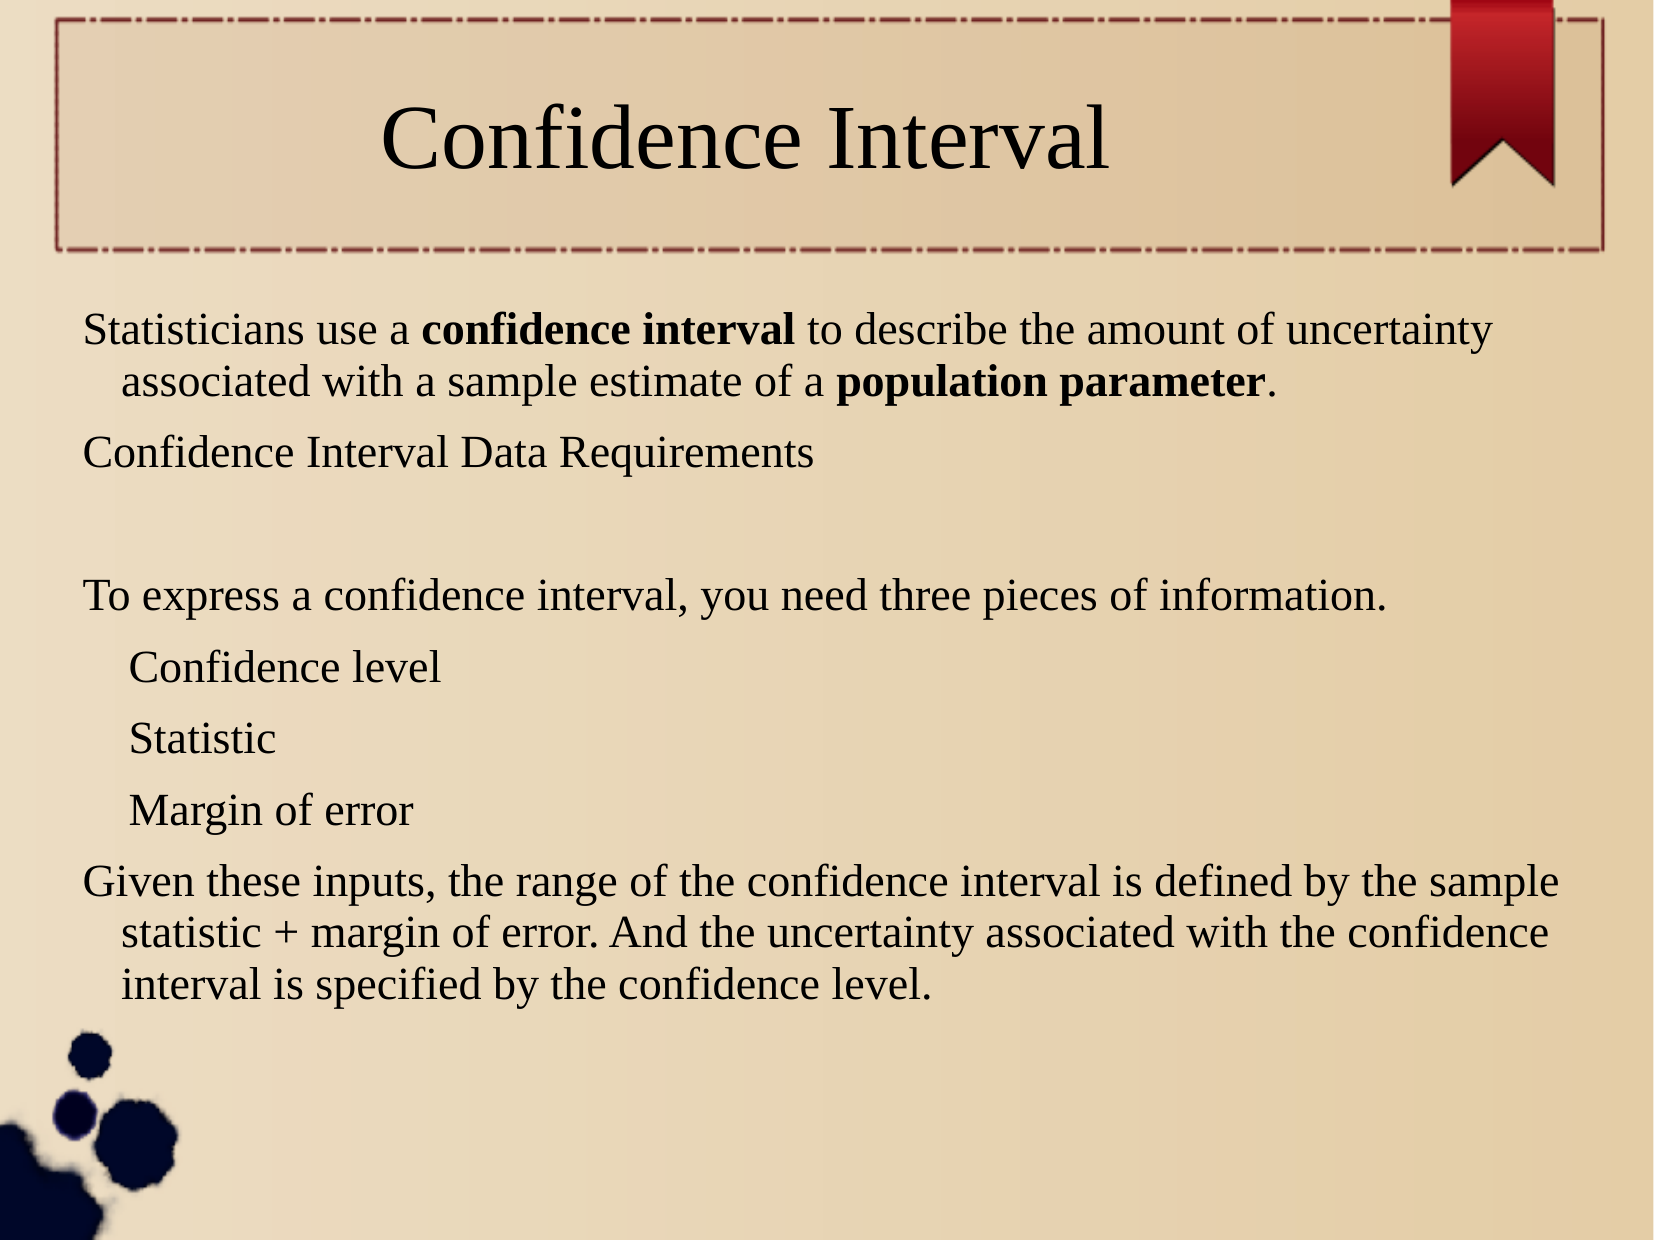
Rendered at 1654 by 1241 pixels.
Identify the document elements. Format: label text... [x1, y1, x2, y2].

title Confidence Interval [82, 47, 1411, 229]
picture [0, 0, 1654, 1240]
list Statisticians use a confidence interval to describe the amount of uncertainty associated with a sample estimate of a population parameter. Confidence Interval Data Requirements To express a confidence interval, you need three pieces of information. Confidence level Statistic Margin of error Given these inputs, the range of the confidence interval is defined by the sample statistic + margin of error. And the uncertainty associated with the confidence interval is specified by the confidence level. [82, 299, 1571, 1019]
